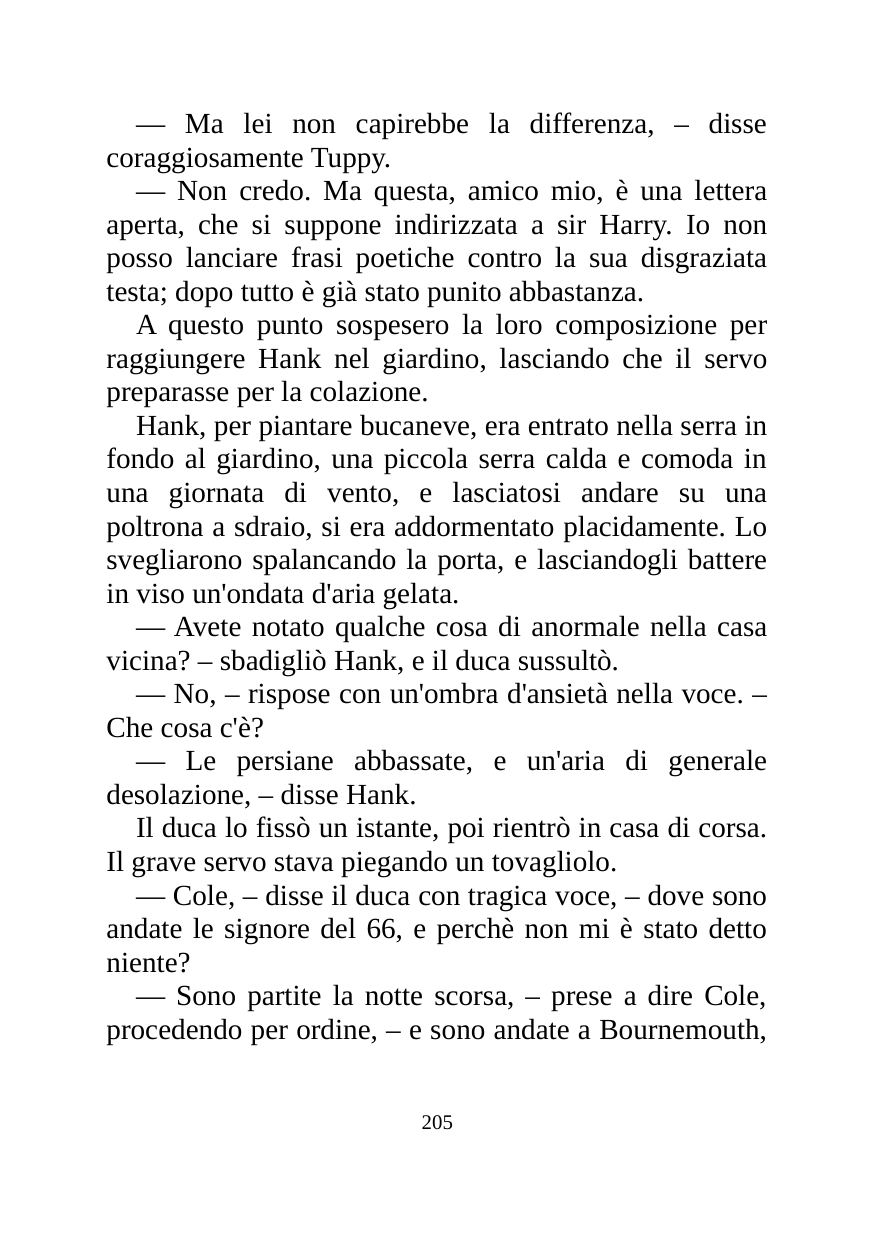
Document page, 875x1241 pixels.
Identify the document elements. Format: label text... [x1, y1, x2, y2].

text Hank, per piantare bucaneve, era entrato nella serra in fondo al giardino, una piccola serra calda e comoda in una giornata di vento, e lasciatosi andare su una poltrona a sdraio, si era addormentato placidamente. Lo svegliarono spalancando la porta, e lasciandogli battere in viso un'ondata d'aria gelata. [106, 408, 768, 609]
text Il duca lo fissò un istante, poi rientrò in casa di corsa. Il grave servo stava piegando un tovagliolo. [106, 811, 768, 878]
text — Non credo. Ma questa, amico mio, è una lettera aperta, che si suppone indirizzata a sir Harry. Io non posso lanciare frasi poetiche contro la sua disgraziata testa; dopo tutto è già stato punito abbastanza. [106, 173, 768, 307]
text — Avete notato qualche cosa di anormale nella casa vicina? – sbadigliò Hank, e il duca sussultò. [106, 609, 768, 676]
text A questo punto sospesero la loro composizione per raggiungere Hank nel giardino, lasciando che il servo preparasse per la colazione. [106, 307, 768, 408]
text — Cole, – disse il duca con tragica voce, – dove sono andate le signore del 66, e perchè non mi è stato detto niente? [106, 878, 768, 978]
text — No, – rispose con un'ombra d'ansietà nella voce. – Che cosa c'è? [106, 676, 768, 743]
text — Ma lei non capirebbe la differenza, – disse coraggiosamente Tuppy. [106, 106, 768, 173]
text — Le persiane abbassate, e un'aria di generale desolazione, – disse Hank. [106, 743, 768, 811]
text — Sono partite la notte scorsa, – prese a dire Cole, procedendo per ordine, – e sono andate a Bournemouth, [106, 978, 768, 1045]
